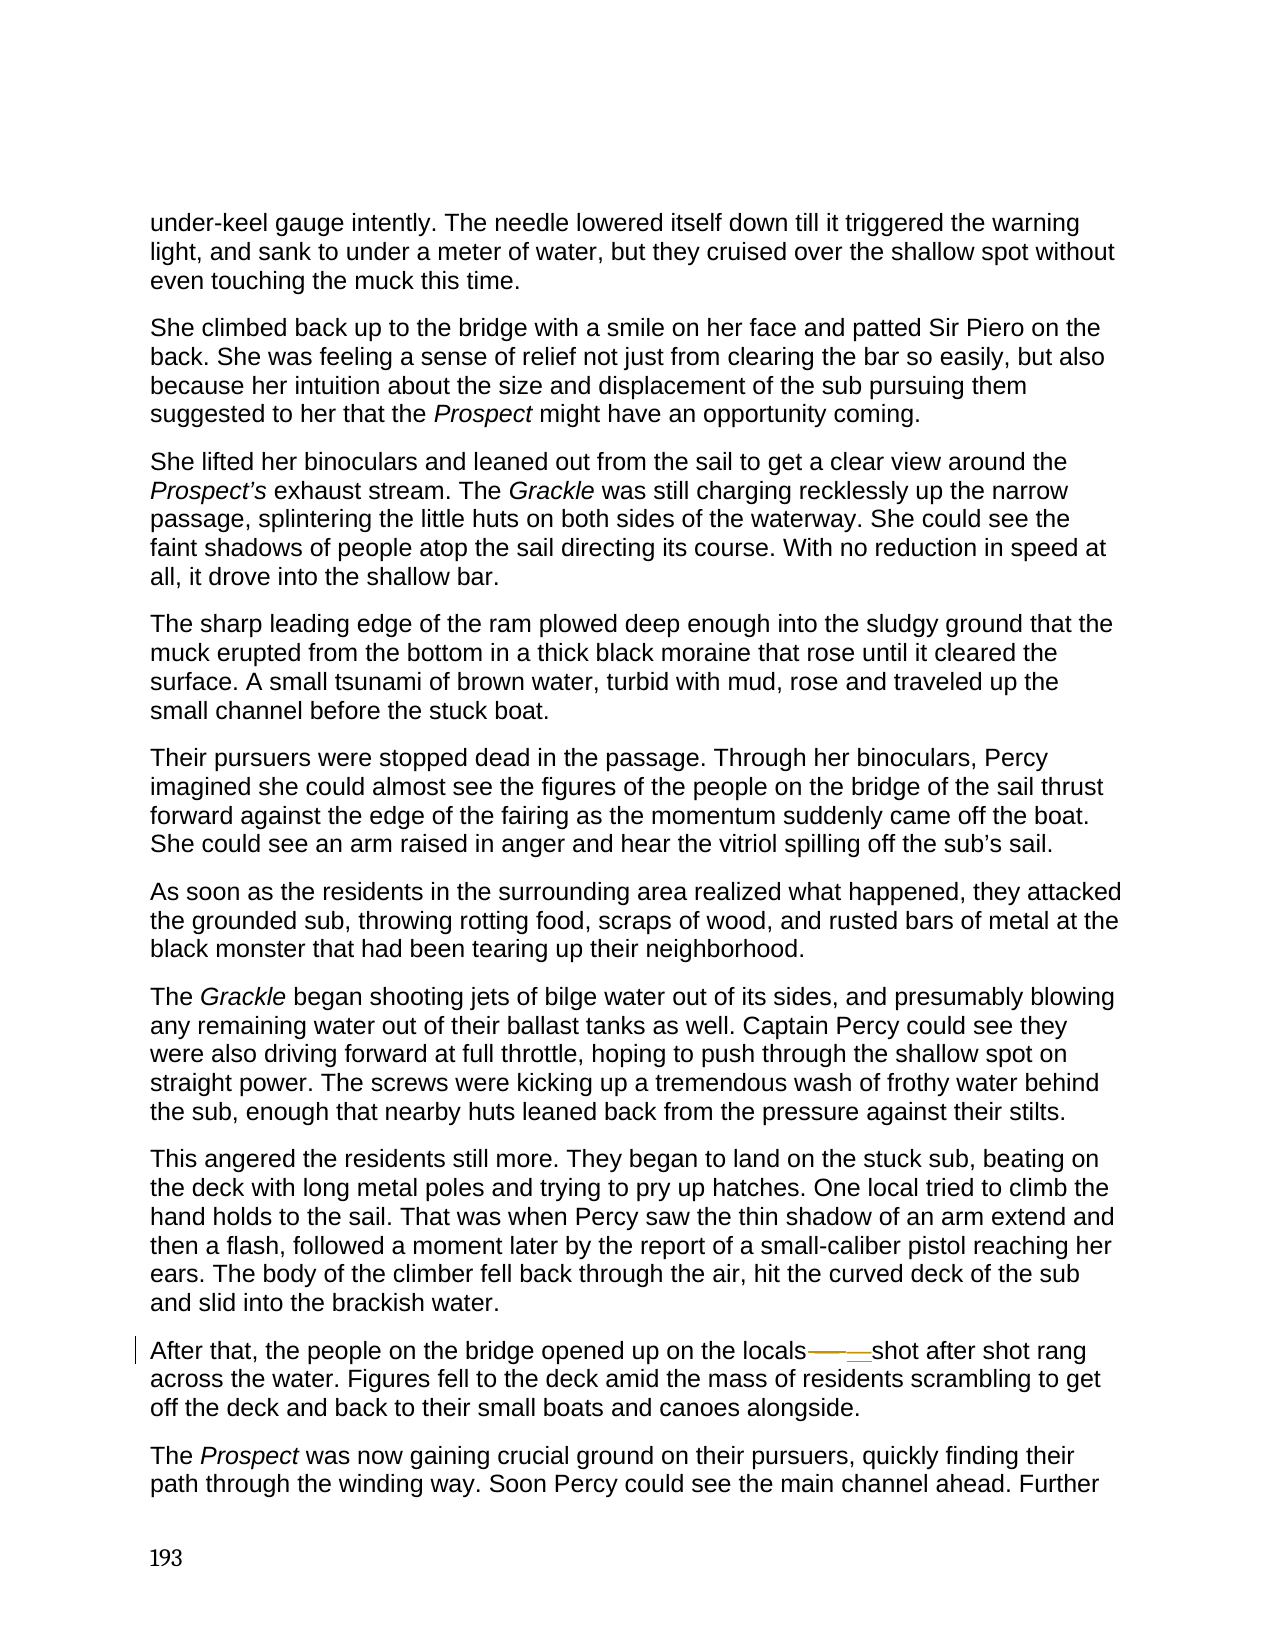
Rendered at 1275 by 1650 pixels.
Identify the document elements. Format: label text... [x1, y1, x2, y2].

text under-keel gauge intently. The needle lowered itself down till it triggered the warning light, and sank to under a meter of water, but they cruised over the shallow spot without even touching the muck this time. [150, 208, 1125, 294]
text Their pursuers were stopped dead in the passage. Through her binoculars, Percy imagined she could almost see the figures of the people on the bridge of the sail thrust forward against the edge of the fairing as the momentum suddenly came off the boat. She could see an arm raised in anger and hear the vitriol spilling off the sub’s sail. [150, 743, 1125, 858]
text The Grackle began shooting jets of bilge water out of its sides, and presumably blowing any remaining water out of their ballast tanks as well. Captain Percy could see they were also driving forward at full throttle, hoping to push through the shallow spot on straight power. The screws were kicking up a tremendous wash of frothy water behind the sub, enough that nearby huts leaned back from the pressure against their stilts. [150, 982, 1125, 1126]
text She lifted her binoculars and leaned out from the sail to get a clear view around the Prospect’s exhaust stream. The Grackle was still charging recklessly up the narrow passage, splintering the little huts on both sides of the waterway. She could see the faint shadows of people atop the sail directing its course. With no reduction in speed at all, it drove into the shallow bar. [150, 447, 1125, 591]
text The Prospect was now gaining crucial ground on their pursuers, quickly finding their path through the winding way. Soon Percy could see the main channel ahead. Further [150, 1441, 1125, 1498]
text After that, the people on the bridge opened up on the locals—shot after shot rang across the water. Figures fell to the deck amid the mass of residents scrambling to get off the deck and back to their small boats and canoes alongside. [150, 1336, 1125, 1422]
text She climbed back up to the bridge with a smile on her face and patted Sir Piero on the back. She was feeling a sense of relief not just from clearing the bar so easily, but also because her intuition about the size and displacement of the sub pursuing them suggested to her that the Prospect might have an opportunity coming. [150, 313, 1125, 428]
text This angered the residents still more. They began to land on the stuck sub, beating on the deck with long metal poles and trying to pry up hatches. One local tried to climb the hand holds to the sail. That was when Percy saw the thin shadow of an arm extend and then a flash, followed a moment later by the report of a small-caliber pistol reaching her ears. The body of the climber fell back through the air, hit the curved deck of the sub and slid into the brackish water. [150, 1144, 1125, 1317]
text The sharp leading edge of the ram plowed deep enough into the sludgy ground that the muck erupted from the bottom in a thick black moraine that rose until it cleared the surface. A small tsunami of brown water, turbid with mud, rose and traveled up the small channel before the stuck boat. [150, 609, 1125, 724]
text As soon as the residents in the surrounding area realized what happened, they attacked the grounded sub, throwing rotting food, scraps of wood, and rusted bars of metal at the black monster that had been tearing up their neighborhood. [150, 877, 1125, 963]
